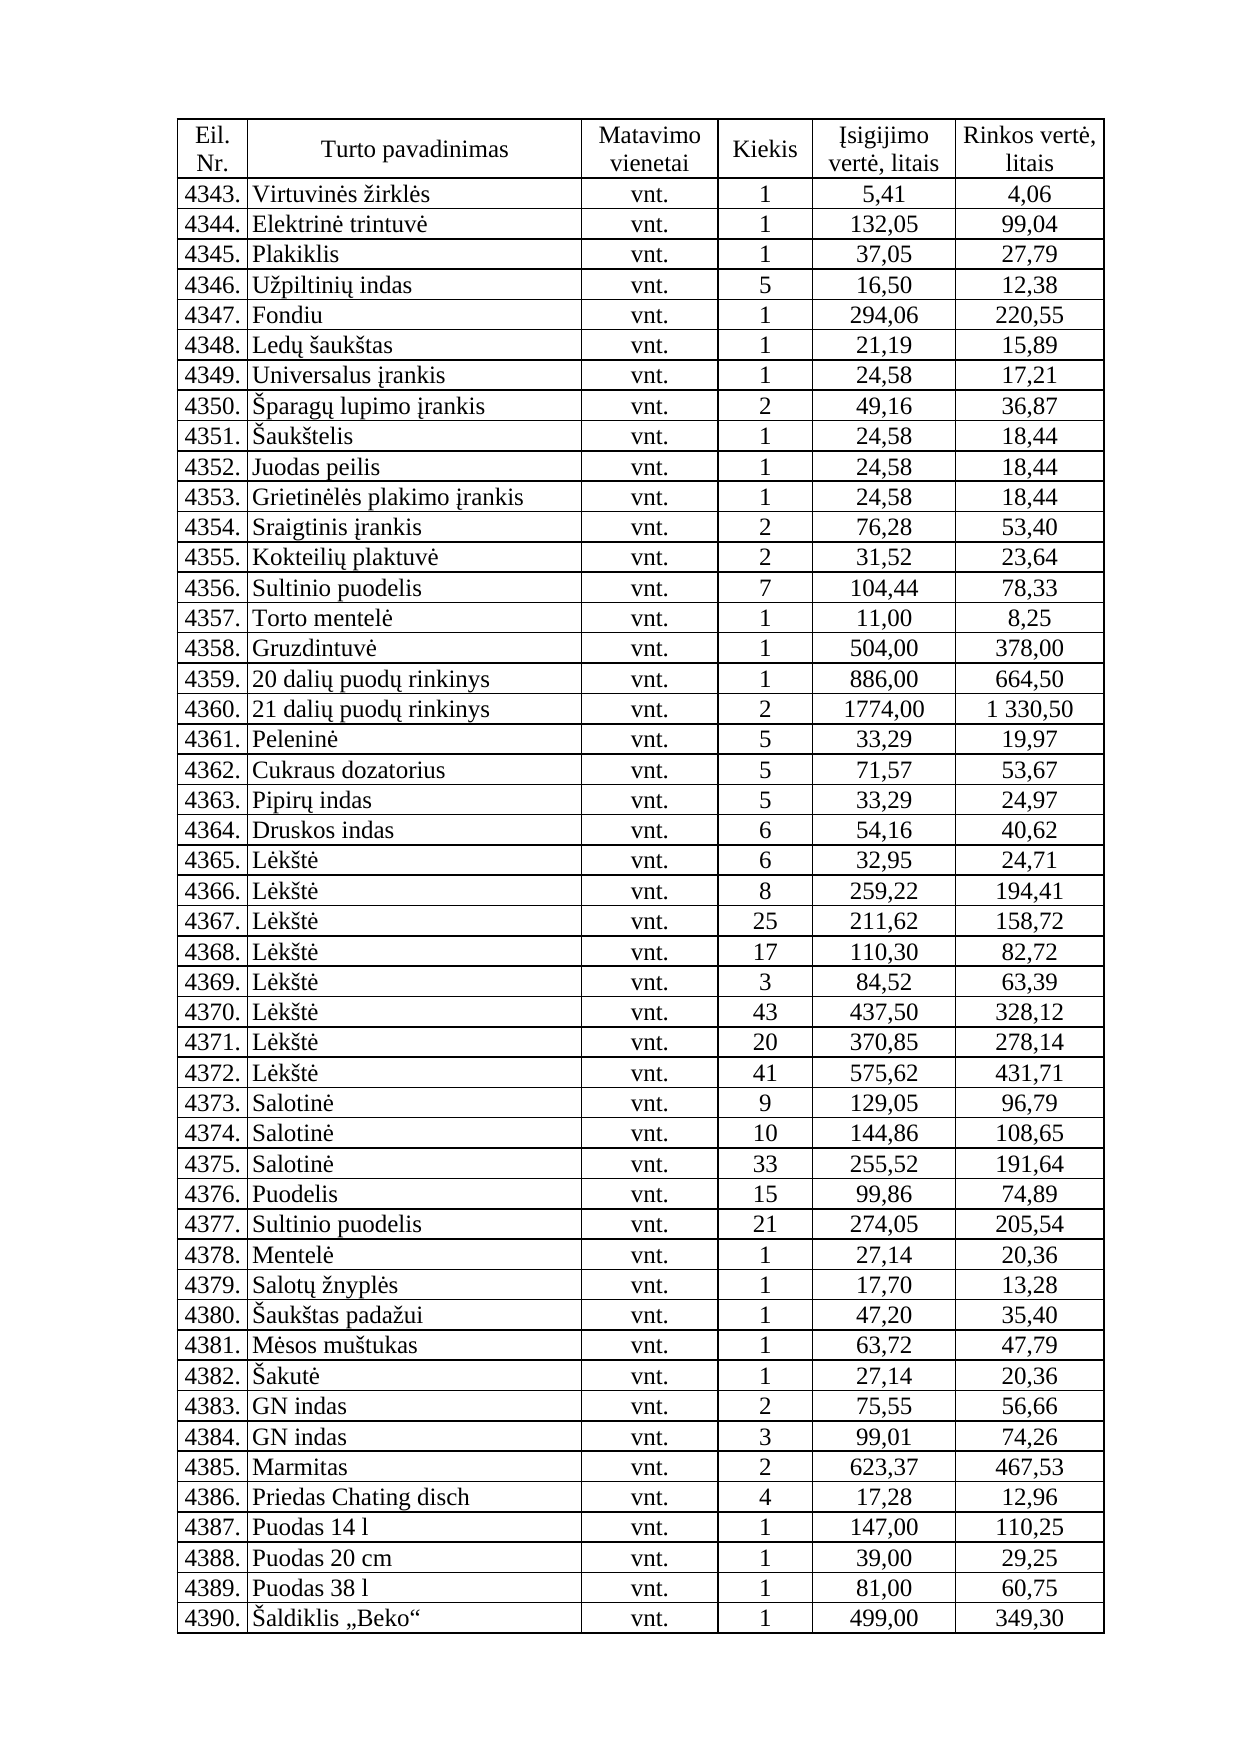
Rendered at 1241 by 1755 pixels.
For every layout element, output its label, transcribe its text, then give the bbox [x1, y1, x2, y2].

table_header Rinkos vertė, litais [956, 120, 1103, 177]
table_header Kiekis [719, 120, 812, 177]
table_header Matavimo vienetai [582, 120, 717, 177]
table_header Turto pavadinimas [248, 120, 581, 177]
table_header Įsigijimo vertė, litais [813, 120, 955, 177]
table_header Eil. Nr. [178, 120, 247, 177]
